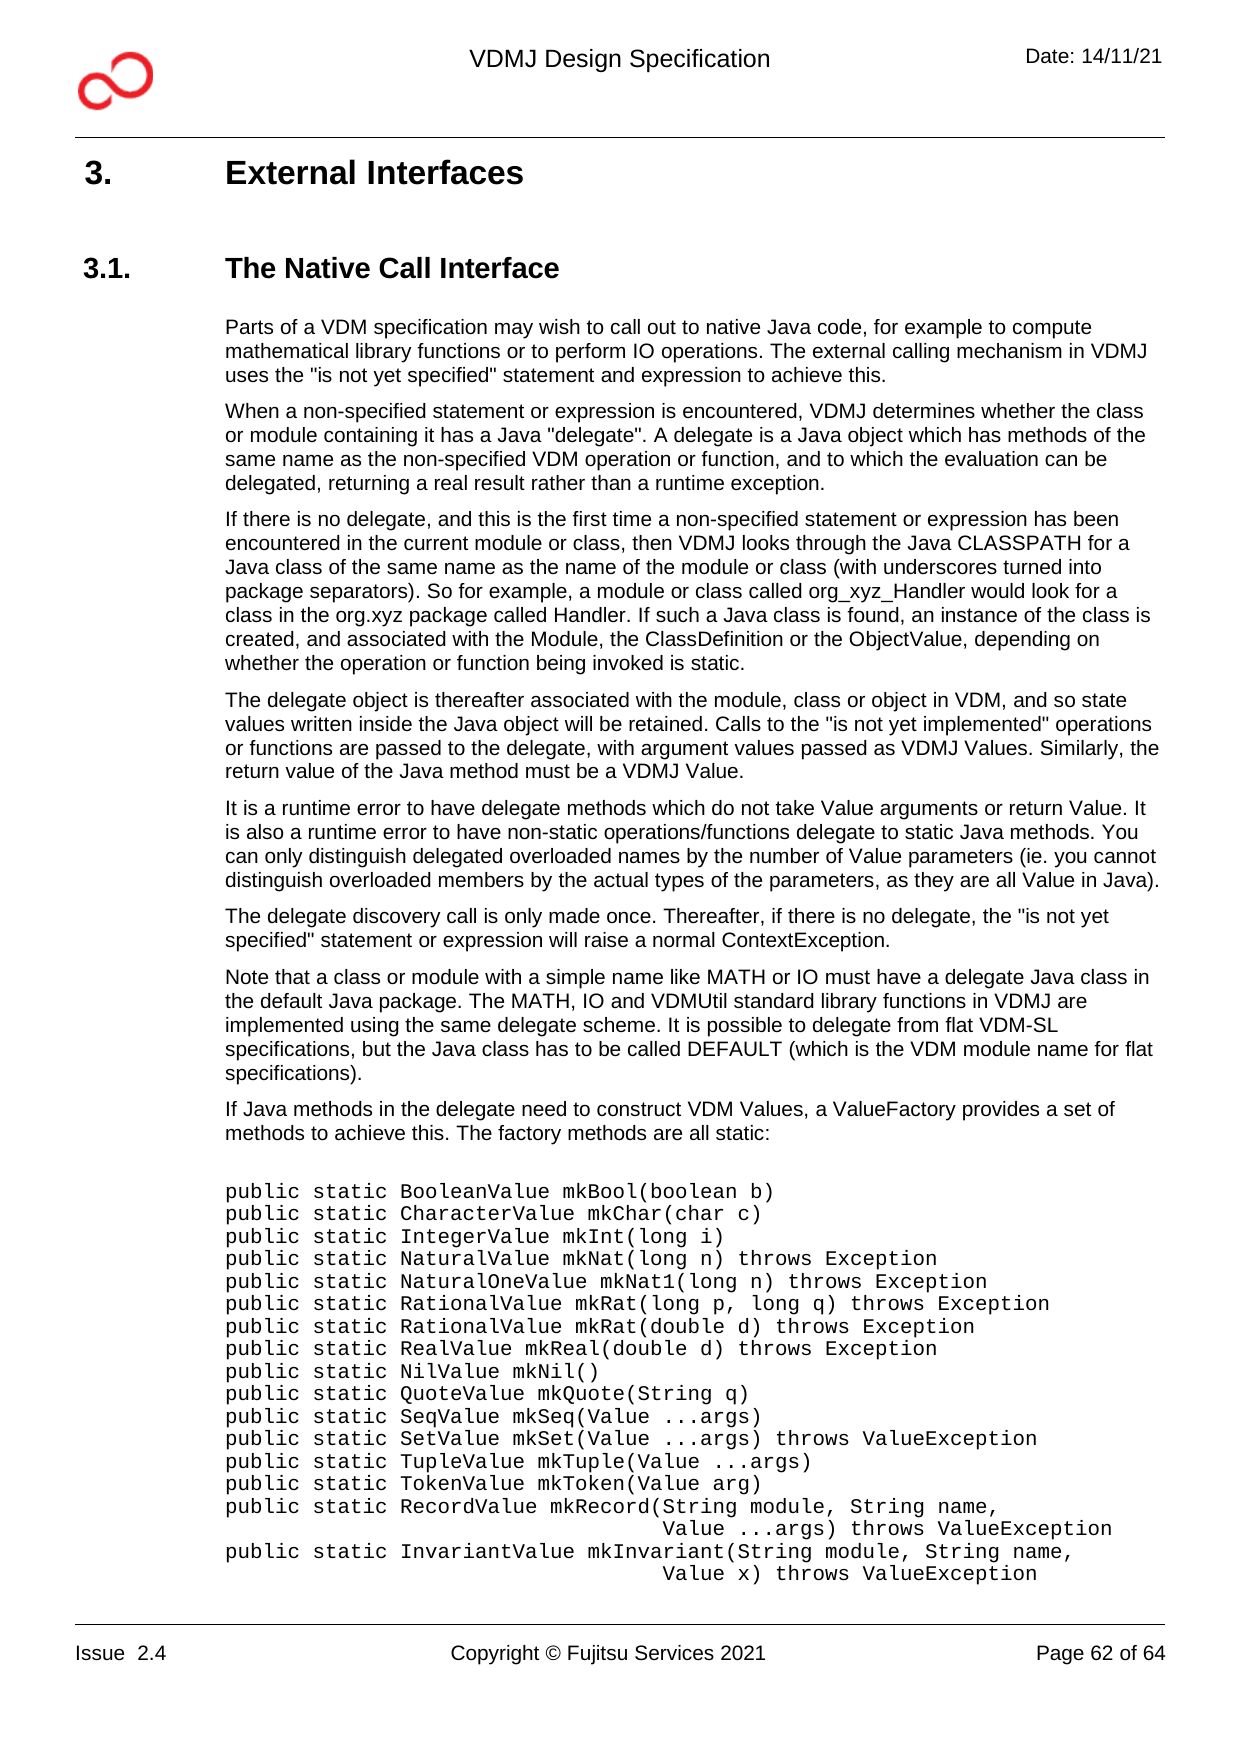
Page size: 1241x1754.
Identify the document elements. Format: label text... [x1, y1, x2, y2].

subtitle The Native Call Interface [75, 251, 1165, 285]
text It is a runtime error to have delegate methods which do not take Value arguments or return Value. It is also a runtime error to have non-static operations/functions delegate to static Java methods. You can only distinguish delegated overloaded names by the number of Value parameters (ie. you cannot distinguish overloaded members by the actual types of the parameters, as they are all Value in Java). [225, 796, 1165, 892]
text public static BooleanValue mkBool(boolean b) public static CharacterValue mkChar(char c) public static IntegerValue mkInt(long i) public static NaturalValue mkNat(long n) throws Exception public static NaturalOneValue mkNat1(long n) throws Exception public static RationalValue mkRat(long p, long q) throws Exception public static RationalValue mkRat(double d) throws Exception public static RealValue mkReal(double d) throws Exception public static NilValue mkNil() public static QuoteValue mkQuote(String q) public static SeqValue mkSeq(Value ...args) public static SetValue mkSet(Value ...args) throws ValueException public static TupleValue mkTuple(Value ...args) public static TokenValue mkToken(Value arg) public static RecordValue mkRecord(String module, String name, Value ...args) throws ValueException public static InvariantValue mkInvariant(String module, String name, Value x) throws ValueException [225, 1158, 1165, 1585]
text If there is no delegate, and this is the first time a non-specified statement or expression has been encountered in the current module or class, then VDMJ looks through the Java CLASSPATH for a Java class of the same name as the name of the module or class (with underscores turned into package separators). So for example, a module or class called org_xyz_Handler would look for a class in the org.xyz package called Handler. If such a Java class is found, an instance of the class is created, and associated with the Module, the ClassDefinition or the ObjectValue, depending on whether the operation or function being invoked is static. [225, 508, 1165, 675]
text The delegate object is thereafter associated with the module, class or object in VDM, and so state values written inside the Java object will be retained. Calls to the "is not yet implemented" operations or functions are passed to the delegate, with argument values passed as VDMJ Values. Similarly, the return value of the Java method must be a VDMJ Value. [225, 688, 1165, 784]
text Parts of a VDM specification may wish to call out to native Java code, for example to compute mathematical library functions or to perform IO operations. The external calling mechanism in VDMJ uses the "is not yet specified" statement and expression to achieve this. [225, 315, 1165, 387]
text When a non-specified statement or expression is encountered, VDMJ determines whether the class or module containing it has a Java "delegate". A delegate is a Java object which has methods of the same name as the non-specified VDM operation or function, and to which the evaluation can be delegated, returning a real result rather than a runtime exception. [225, 399, 1165, 495]
picture [78, 44, 153, 120]
text The delegate discovery call is only made once. Thereafter, if there is no delegate, the "is not yet specified" statement or expression will raise a normal ContextException. [225, 904, 1165, 952]
text Note that a class or module with a simple name like MATH or IO must have a delegate Java class in the default Java package. The MATH, IO and VDMUtil standard library functions in VDMJ are implemented using the same delegate scheme. It is possible to delegate from flat VDM-SL specifications, but the Java class has to be called DEFAULT (which is the VDM module name for flat specifications). [225, 965, 1165, 1085]
text If Java methods in the delegate need to construct VDM Values, a ValueFactory provides a set of methods to achieve this. The factory methods are all static: [225, 1097, 1165, 1145]
subtitle External Interfaces [75, 153, 1165, 191]
